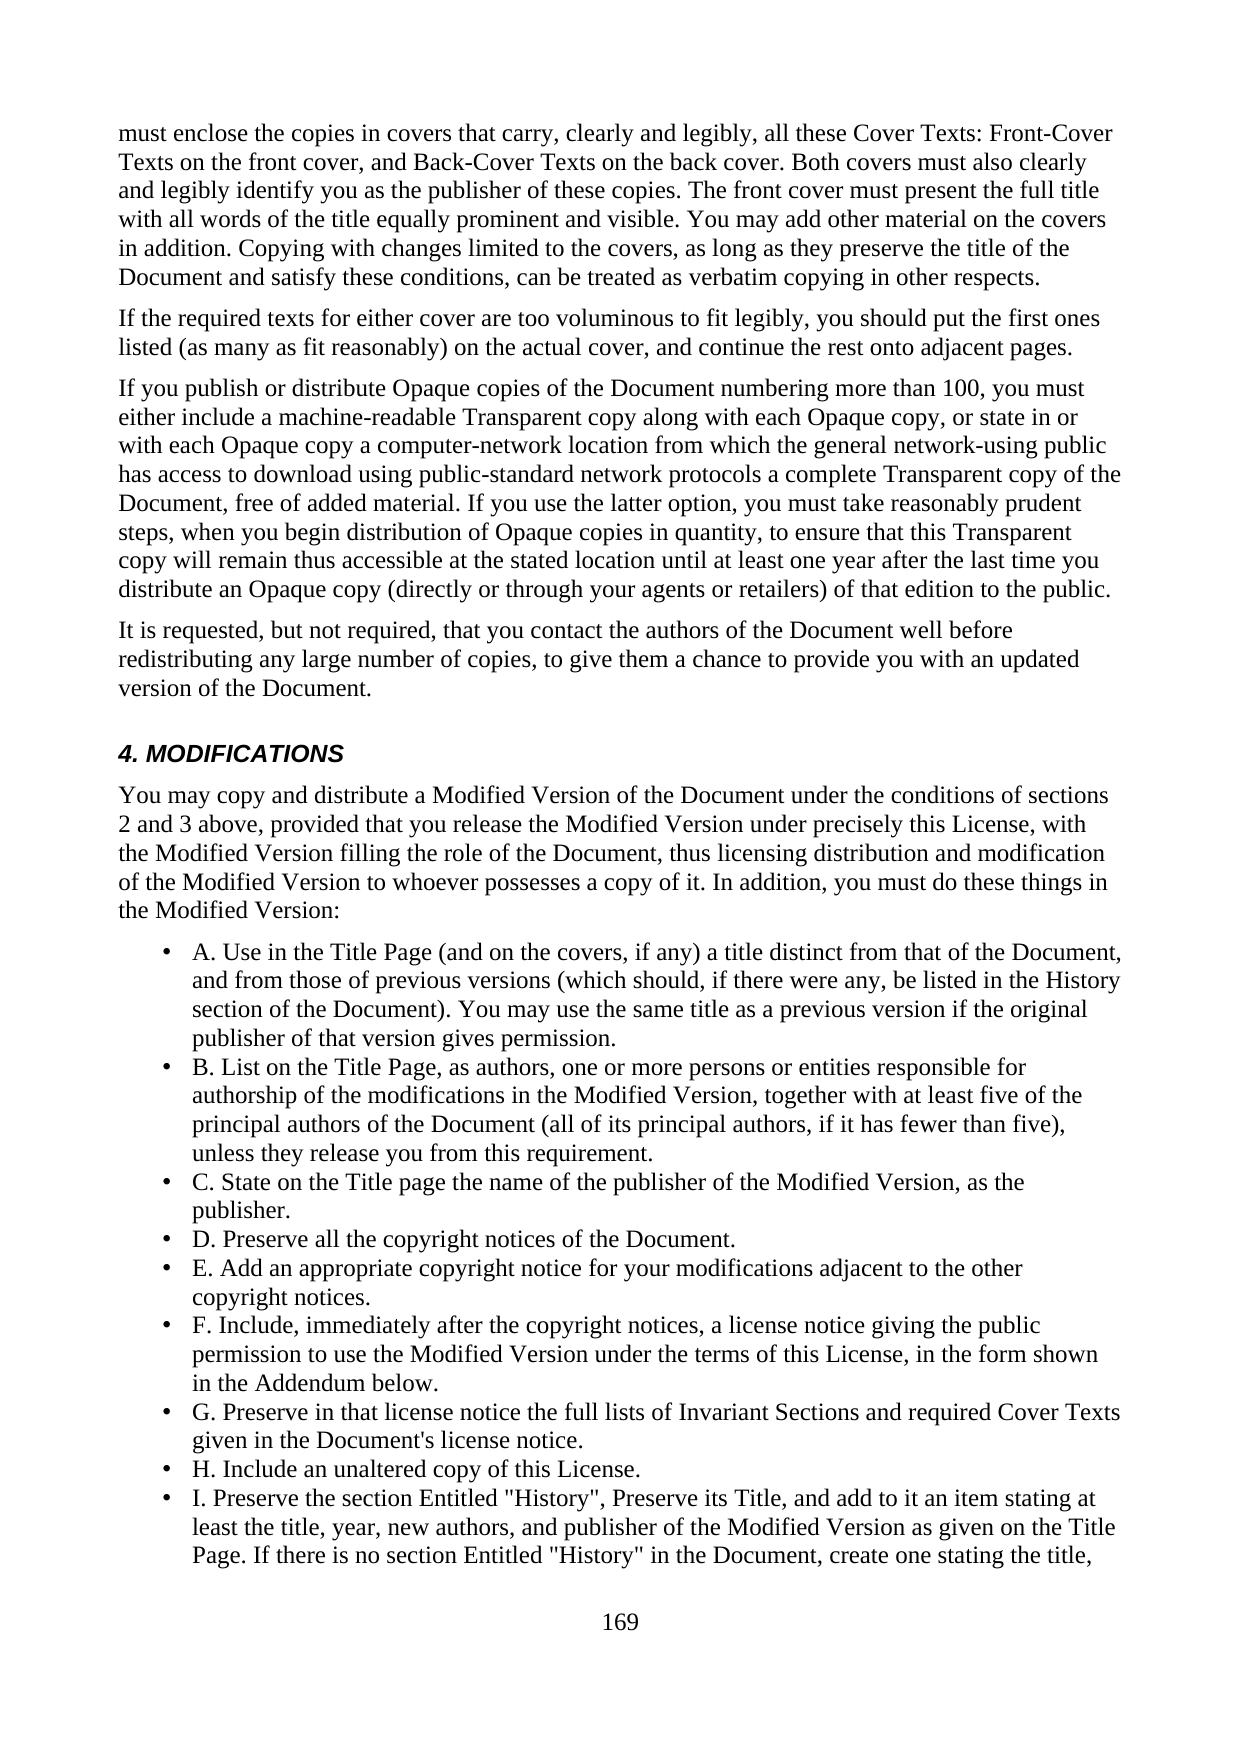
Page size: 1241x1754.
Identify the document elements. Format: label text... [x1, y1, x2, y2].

text If the required texts for either cover are too voluminous to fit legibly, you should put the first ones listed (as many as fit reasonably) on the actual cover, and continue the rest onto adjacent pages. [118, 303, 1122, 361]
text must enclose the copies in covers that carry, clearly and legibly, all these Cover Texts: Front-Cover Texts on the front cover, and Back-Cover Texts on the back cover. Both covers must also clearly and legibly identify you as the publisher of these copies. The front cover must present the full title with all words of the title equally prominent and visible. You may add other material on the covers in addition. Copying with changes limited to the covers, as long as they preserve the title of the Document and satisfy these conditions, can be treated as verbatim copying in other respects. [118, 118, 1122, 291]
list C. State on the Title page the name of the publisher of the Modified Version, as the publisher. [162, 1167, 1122, 1224]
list A. Use in the Title Page (and on the covers, if any) a title distinct from that of the Document, and from those of previous versions (which should, if there were any, be listed in the History section of the Document). You may use the same title as a previous version if the original publisher of that version gives permission. [162, 937, 1122, 1052]
list H. Include an unaltered copy of this License. [162, 1454, 1122, 1483]
list B. List on the Title Page, as authors, one or more persons or entities responsible for authorship of the modifications in the Modified Version, together with at least five of the principal authors of the Document (all of its principal authors, if it has fewer than five), unless they release you from this requirement. [162, 1052, 1122, 1167]
text You may copy and distribute a Modified Version of the Document under the conditions of sections 2 and 3 above, provided that you release the Modified Version under precisely this License, with the Modified Version filling the role of the Document, thus licensing distribution and modification of the Modified Version to whoever possesses a copy of it. In addition, you must do these things in the Modified Version: [118, 780, 1122, 924]
text It is requested, but not required, that you contact the authors of the Document well before redistributing any large number of copies, to give them a chance to provide you with an updated version of the Document. [118, 616, 1122, 702]
text If you publish or distribute Opaque copies of the Document numbering more than 100, you must either include a machine-readable Transparent copy along with each Opaque copy, or state in or with each Opaque copy a computer-network location from which the general network-using public has access to download using public-standard network protocols a complete Transparent copy of the Document, free of added material. If you use the latter option, you must take reasonably prudent steps, when you begin distribution of Opaque copies in quantity, to ensure that this Transparent copy will remain thus accessible at the stated location until at least one year after the last time you distribute an Opaque copy (directly or through your agents or retailers) of that edition to the public. [118, 373, 1122, 603]
list I. Preserve the section Entitled "History", Preserve its Title, and add to it an item stating at least the title, year, new authors, and publisher of the Modified Version as given on the Title Page. If there is no section Entitled "History" in the Document, create one stating the title, [162, 1483, 1122, 1569]
subtitle 4. MODIFICATIONS [118, 739, 1122, 768]
list D. Preserve all the copyright notices of the Document. [162, 1224, 1122, 1253]
list G. Preserve in that license notice the full lists of Invariant Sections and required Cover Texts given in the Document's license notice. [162, 1397, 1122, 1454]
list F. Include, immediately after the copyright notices, a license notice giving the public permission to use the Modified Version under the terms of this License, in the form shown in the Addendum below. [162, 1310, 1122, 1397]
list E. Add an appropriate copyright notice for your modifications adjacent to the other copyright notices. [162, 1253, 1122, 1310]
